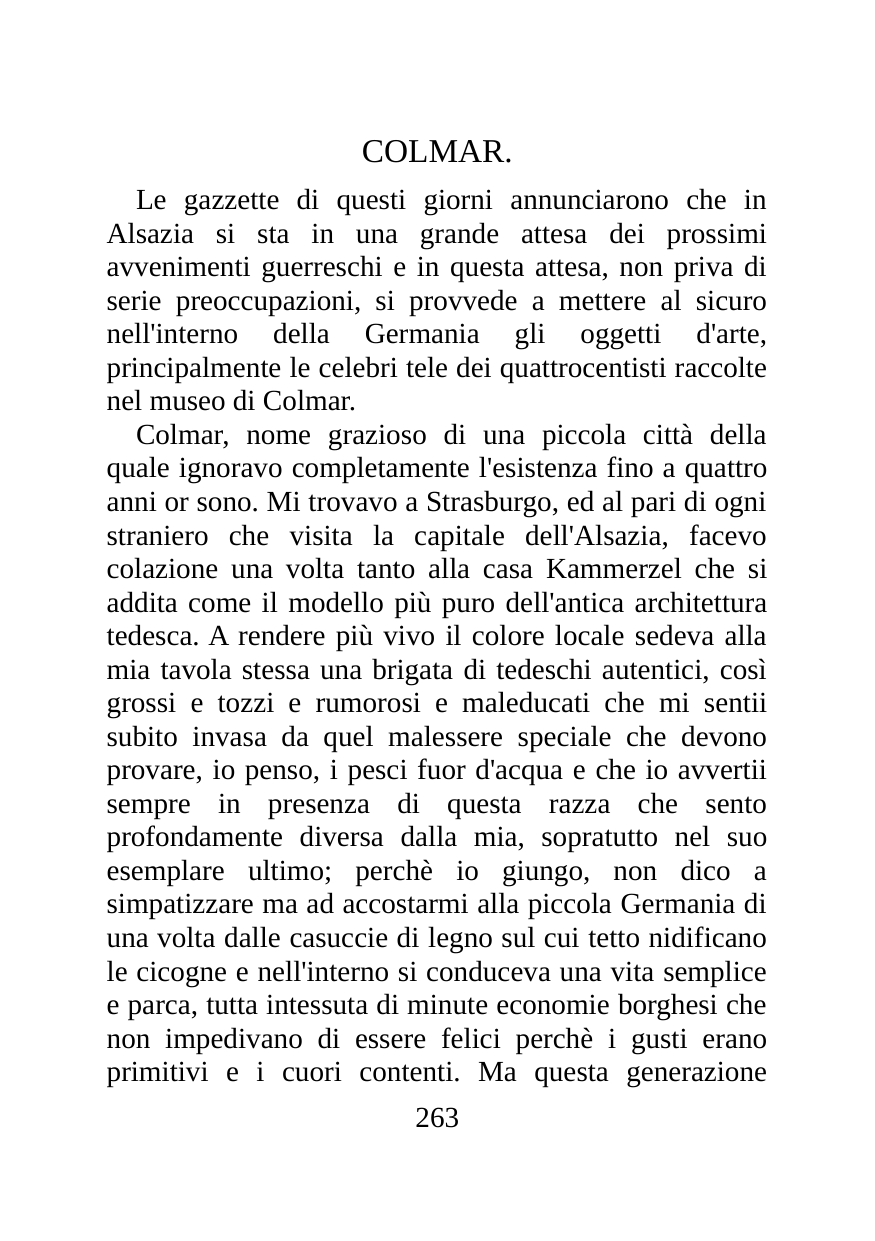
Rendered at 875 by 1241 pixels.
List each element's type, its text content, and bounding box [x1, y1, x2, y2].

text Colmar, nome grazioso di una piccola città della quale ignoravo completamente l'esistenza fino a quattro anni or sono. Mi trovavo a Strasburgo, ed al pari di ogni straniero che visita la capitale dell'Alsazia, facevo colazione una volta tanto alla casa Kammerzel che si addita come il modello più puro dell'antica architettura tedesca. A rendere più vivo il colore locale sedeva alla mia tavola stessa una brigata di tedeschi autentici, così grossi e tozzi e rumorosi e maleducati che mi sentii subito invasa da quel malessere speciale che devono provare, io penso, i pesci fuor d'acqua e che io avvertii sempre in presenza di questa razza che sento profondamente diversa dalla mia, sopratutto nel suo esemplare ultimo; perchè io giungo, non dico a simpatizzare ma ad accostarmi alla piccola Germania di una volta dalle casuccie di legno sul cui tetto nidificano le cicogne e nell'interno si conduceva una vita semplice e parca, tutta intessuta di minute economie borghesi che non impedivano di essere felici perchè i gusti erano primitivi e i cuori contenti. Ma questa generazione [106, 417, 768, 1088]
subtitle COLMAR. [106, 131, 768, 170]
text Le gazzette di questi giorni annunciarono che in Alsazia si sta in una grande attesa dei prossimi avvenimenti guerreschi e in questa attesa, non priva di serie preoccupazioni, si provvede a mettere al sicuro nell'interno della Germania gli oggetti d'arte, principalmente le celebri tele dei quattrocentisti raccolte nel museo di Colmar. [106, 182, 768, 417]
